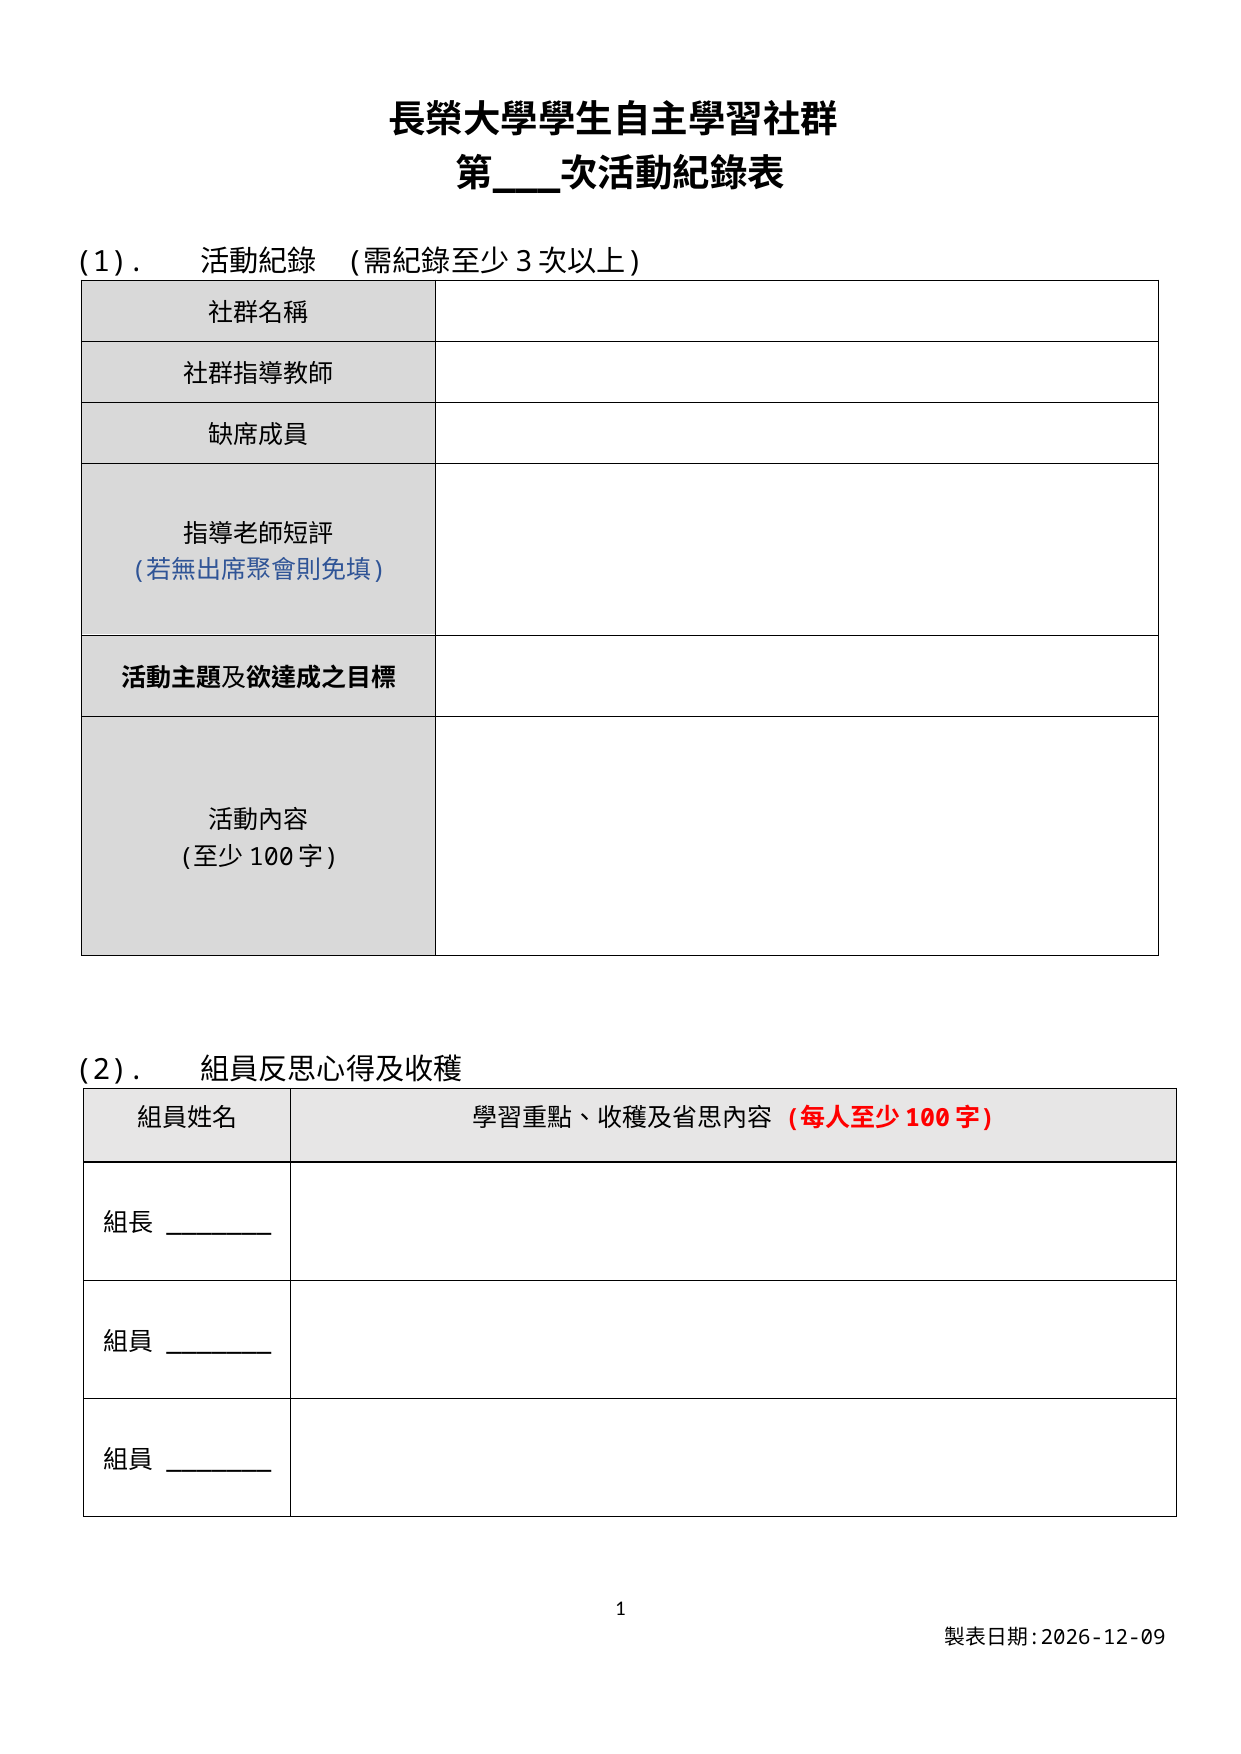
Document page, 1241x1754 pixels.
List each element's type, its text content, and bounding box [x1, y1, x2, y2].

table_header 學習重點、收穫及省思內容 (每人至少100字) [291, 1089, 1176, 1161]
table_header 組員姓名 [84, 1089, 290, 1161]
table_cell 活動內容 (至少100字) [82, 717, 435, 955]
table_cell [436, 403, 1158, 463]
table_cell 組員 _______ [84, 1399, 290, 1516]
text 長榮大學學生自主學習社群 [75, 89, 1151, 143]
list 活動紀錄 (需紀錄至少3次以上) [75, 237, 1165, 279]
table_cell [436, 717, 1158, 955]
table_cell [291, 1163, 1176, 1279]
table_cell [291, 1281, 1176, 1398]
table_header 社群名稱 [82, 281, 435, 341]
table_cell [436, 464, 1158, 634]
table_cell [436, 636, 1158, 716]
table_header [436, 281, 1158, 341]
table_cell 組長 _______ [84, 1163, 290, 1279]
table_cell [291, 1399, 1176, 1516]
table_cell 缺席成員 [82, 403, 435, 463]
text 第___次活動紀錄表 [75, 143, 1165, 197]
list 組員反思心得及收穫 [75, 1045, 1165, 1088]
table_cell 活動主題及欲達成之目標 [82, 636, 435, 716]
table_cell 指導老師短評 (若無出席聚會則免填) [82, 464, 435, 634]
table_cell [436, 342, 1158, 402]
table_cell 組員 _______ [84, 1281, 290, 1398]
table_cell 社群指導教師 [82, 342, 435, 402]
